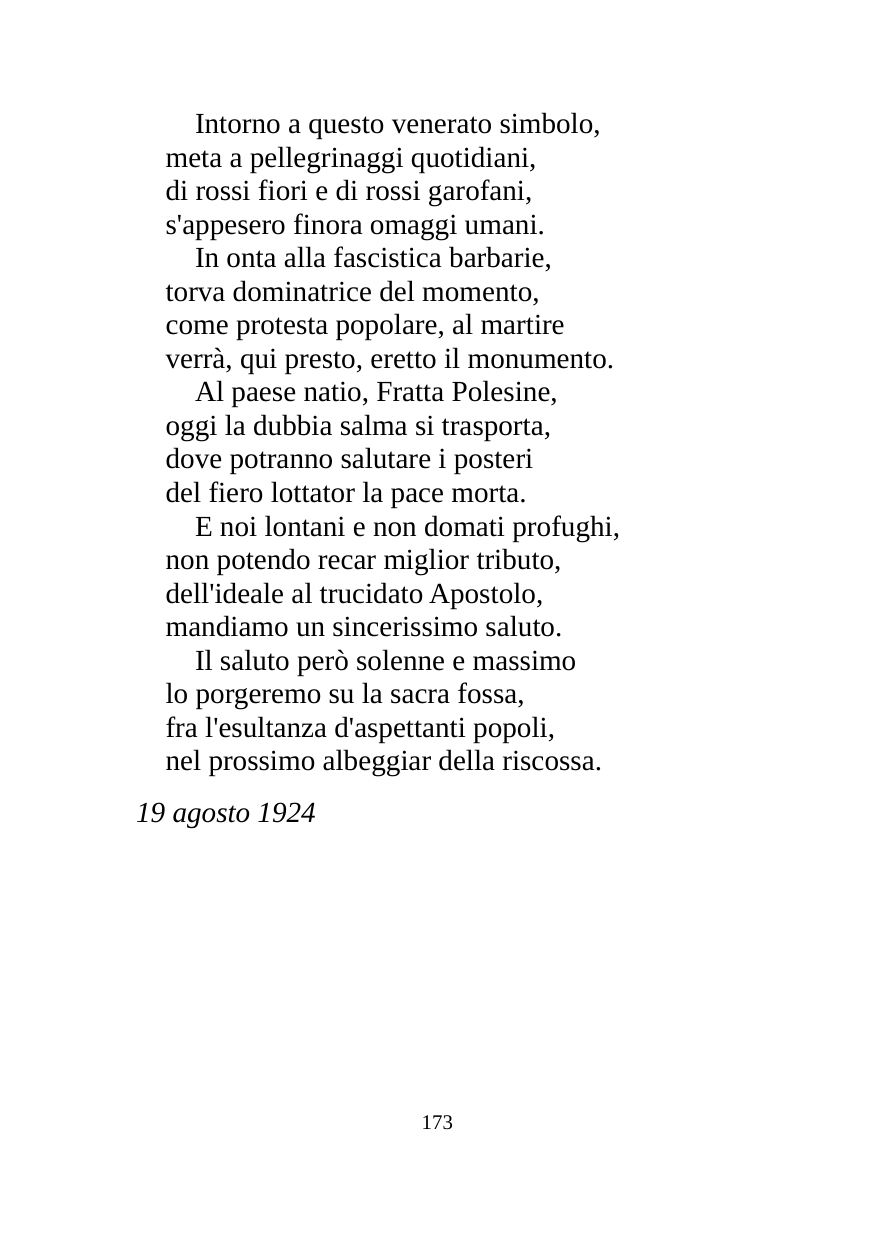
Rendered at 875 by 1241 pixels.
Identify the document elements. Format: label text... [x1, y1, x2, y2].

text In onta alla fascistica barbarie, torva dominatrice del momento, come protesta popolare, al martire verrà, qui presto, eretto il monumento. [165, 240, 768, 374]
text Il saluto però solenne e massimo lo porgeremo su la sacra fossa, fra l'esultanza d'aspettanti popoli, nel prossimo albeggiar della riscossa. [165, 643, 768, 777]
text E noi lontani e non domati profughi, non potendo recar miglior tributo, dell'ideale al trucidato Apostolo, mandiamo un sincerissimo saluto. [165, 509, 768, 643]
text Intorno a questo venerato simbolo, meta a pellegrinaggi quotidiani, di rossi fiori e di rossi garofani, s'appesero finora omaggi umani. [165, 106, 768, 240]
text 19 agosto 1924 [106, 795, 768, 828]
text Al paese natio, Fratta Polesine, oggi la dubbia salma si trasporta, dove potranno salutare i posteri del fiero lottator la pace morta. [165, 374, 768, 509]
